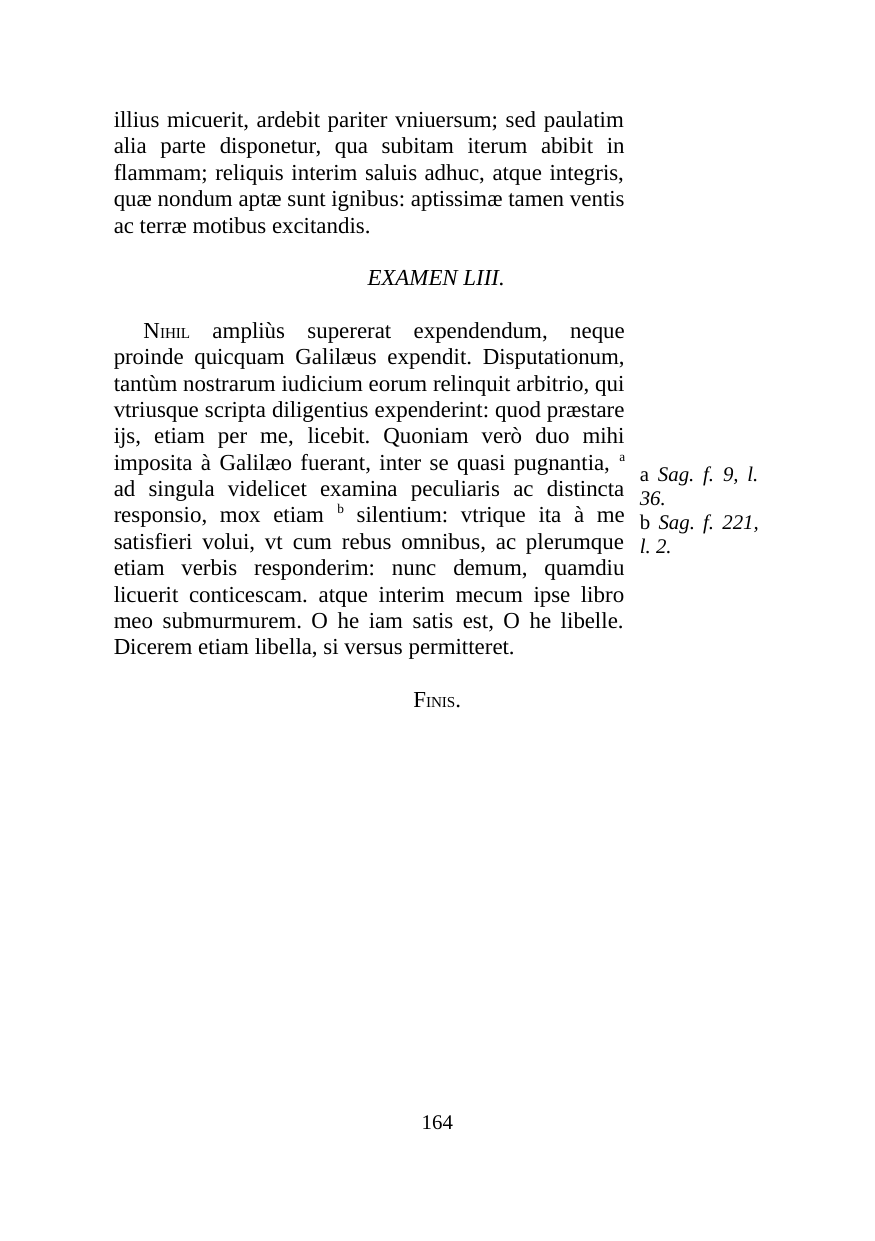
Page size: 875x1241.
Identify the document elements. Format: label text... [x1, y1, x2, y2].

table_cell [632, 106, 768, 238]
table_header a Sag. f. 9, l. 36. b Sag. f. 221, l. 2. [632, 317, 768, 660]
text EXAMEN LIII. [106, 264, 768, 291]
text Finis. [106, 686, 768, 712]
